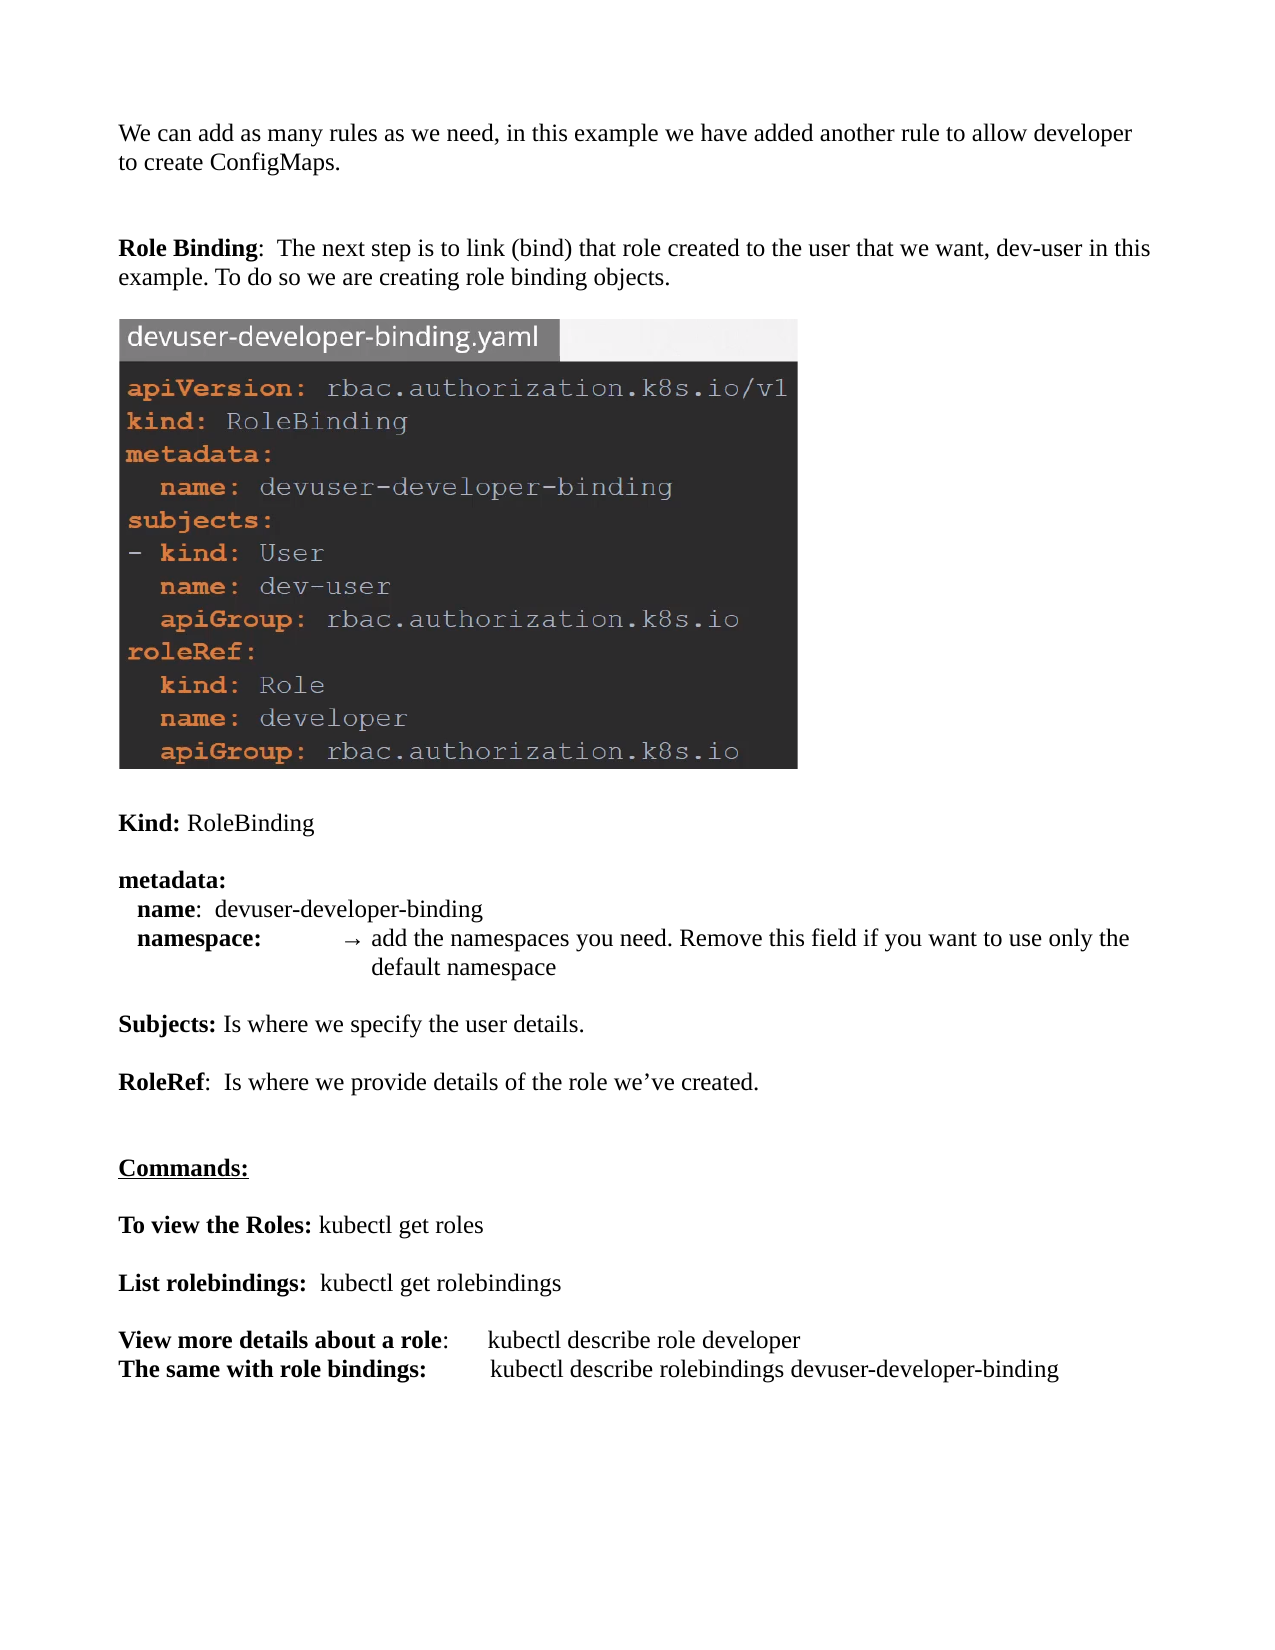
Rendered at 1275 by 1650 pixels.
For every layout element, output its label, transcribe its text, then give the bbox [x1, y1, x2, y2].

text RoleRef: Is where we provide details of the role we’ve created. [118, 1067, 1157, 1096]
text To view the Roles: kubectl get roles [118, 1211, 1157, 1239]
picture [119, 319, 798, 769]
text View more details about a role: kubectl describe role developer [118, 1326, 1157, 1354]
text Subjects: Is where we specify the user details. [118, 1009, 1157, 1038]
text The same with role bindings: kubectl describe rolebindings devuser-developer-binding [118, 1354, 1157, 1383]
text Kind: RoleBinding [118, 808, 1157, 837]
text Commands: [118, 1153, 1157, 1182]
text Role Binding: The next step is to link (bind) that role created to the user that we want, dev-user in this example. To do so we are creating role binding objects. [118, 233, 1157, 291]
text namespace: → add the namespaces you need. Remove this field if you want to use only the default namespace [118, 923, 1157, 981]
text name: devuser-developer-binding [118, 894, 1157, 923]
text metadata: [118, 866, 1157, 894]
text We can add as many rules as we need, in this example we have added another rule to allow developer to create ConfigMaps. [118, 118, 1157, 176]
text List rolebindings: kubectl get rolebindings [118, 1268, 1157, 1297]
